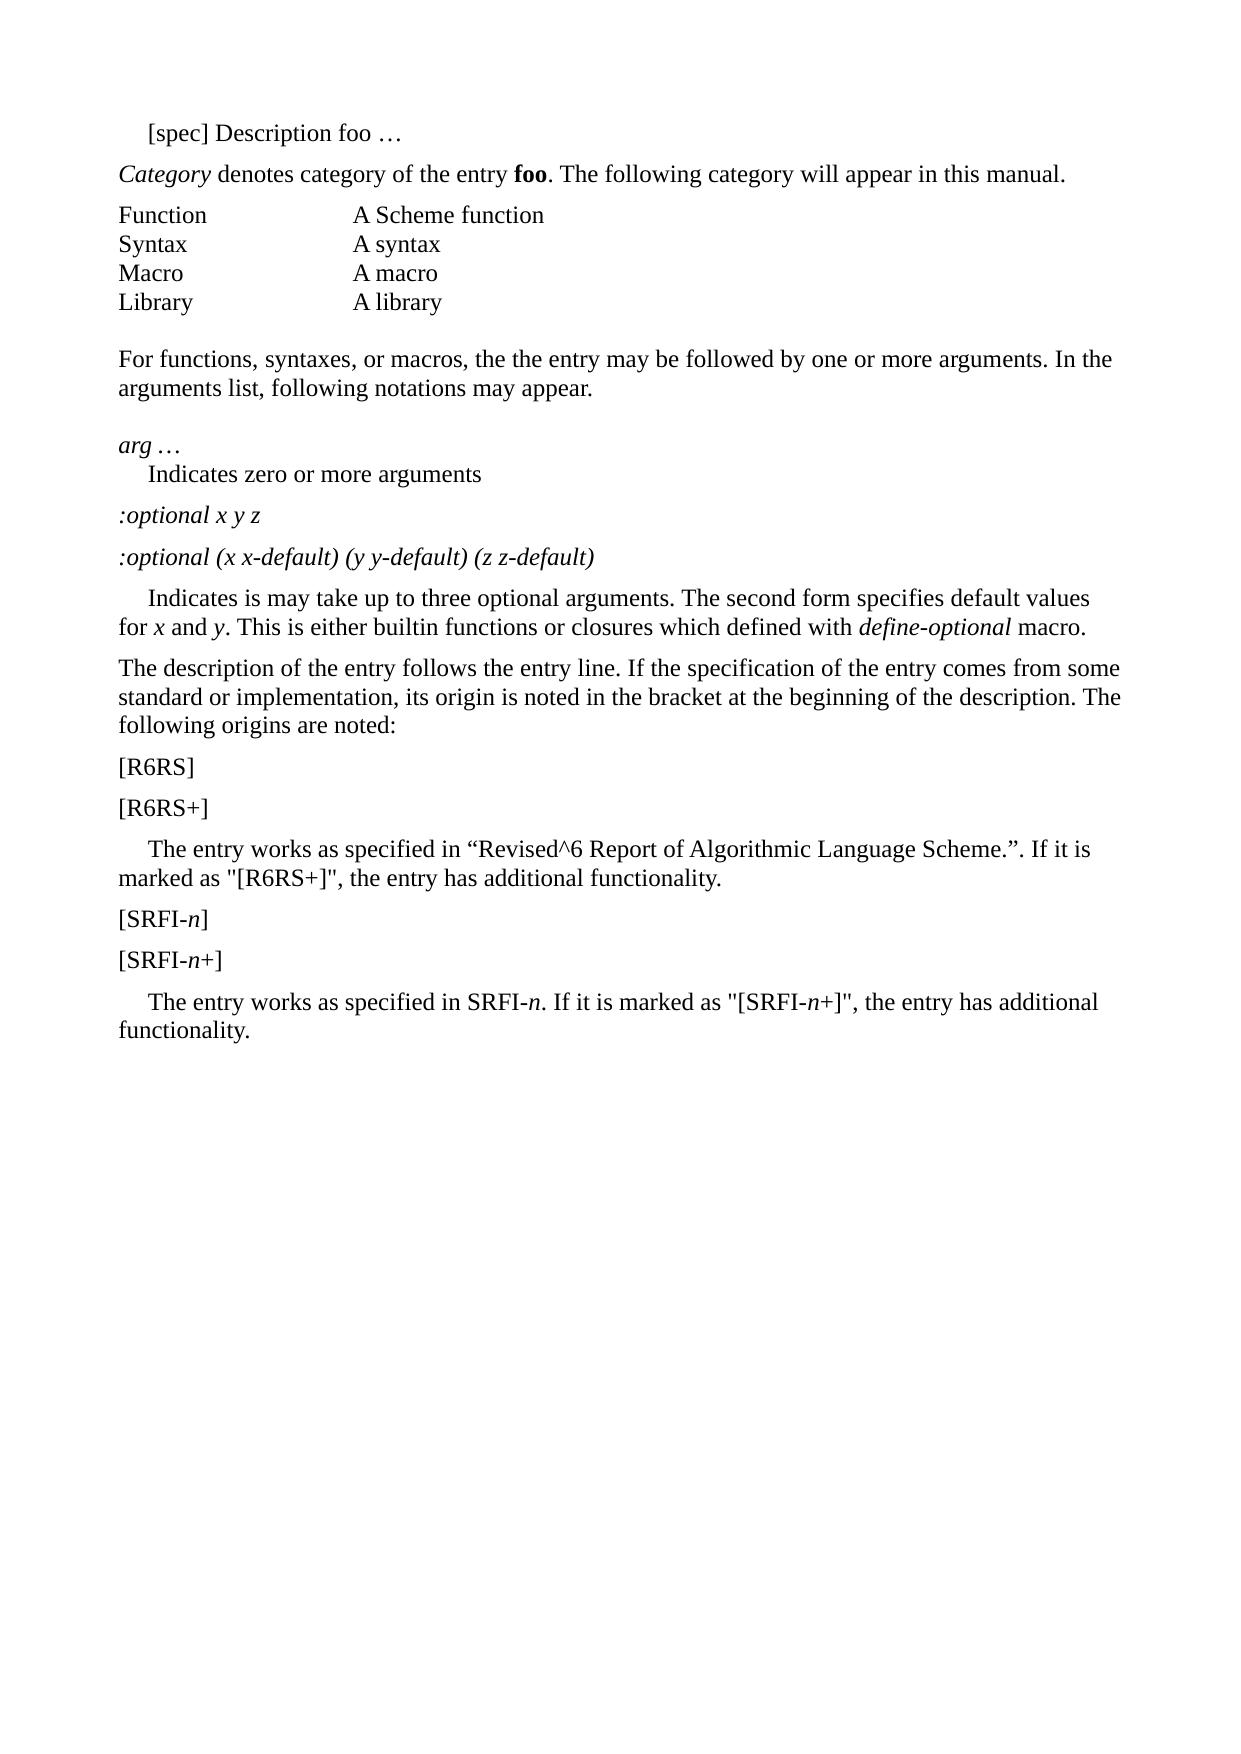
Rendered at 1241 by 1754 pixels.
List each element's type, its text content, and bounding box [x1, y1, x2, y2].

text [R6RS] [118, 752, 1122, 781]
text Indicates is may take up to three optional arguments. The second form specifies default values for x and y. This is either builtin functions or closures which defined with define-optional macro. [118, 583, 1122, 641]
table_header A Scheme function [353, 201, 1123, 229]
table_header Function [118, 201, 352, 229]
text arg … [118, 431, 1122, 459]
table_cell A syntax [353, 229, 1123, 258]
text Indicates zero or more arguments [118, 459, 1122, 488]
text Category denotes category of the entry foo. The following category will appear in this manual. [118, 159, 1122, 188]
text [R6RS+] [118, 793, 1122, 822]
text [SRFI-n+] [118, 946, 1122, 974]
table_cell Syntax [118, 229, 352, 258]
text :optional (x x-default) (y y-default) (z z-default) [118, 542, 1122, 571]
text [spec] Description foo … [118, 118, 1122, 147]
text :optional x y z [118, 501, 1122, 529]
table_cell Library [118, 287, 352, 316]
table_cell A macro [353, 258, 1123, 287]
text [SRFI-n] [118, 904, 1122, 933]
text The description of the entry follows the entry line. If the specification of the entry comes from some standard or implementation, its origin is noted in the bracket at the beginning of the description. The following origins are noted: [118, 653, 1122, 739]
text The entry works as specified in “Revised^6 Report of Algorithmic Language Scheme.”. If it is marked as "[R6RS+]", the entry has additional functionality. [118, 834, 1122, 892]
text For functions, syntaxes, or macros, the the entry may be followed by one or more arguments. In the arguments list, following notations may appear. [118, 344, 1122, 402]
table_cell Macro [118, 258, 352, 287]
table_cell A library [353, 287, 1123, 316]
text The entry works as specified in SRFI-n. If it is marked as "[SRFI-n+]", the entry has additional functionality. [118, 987, 1122, 1044]
